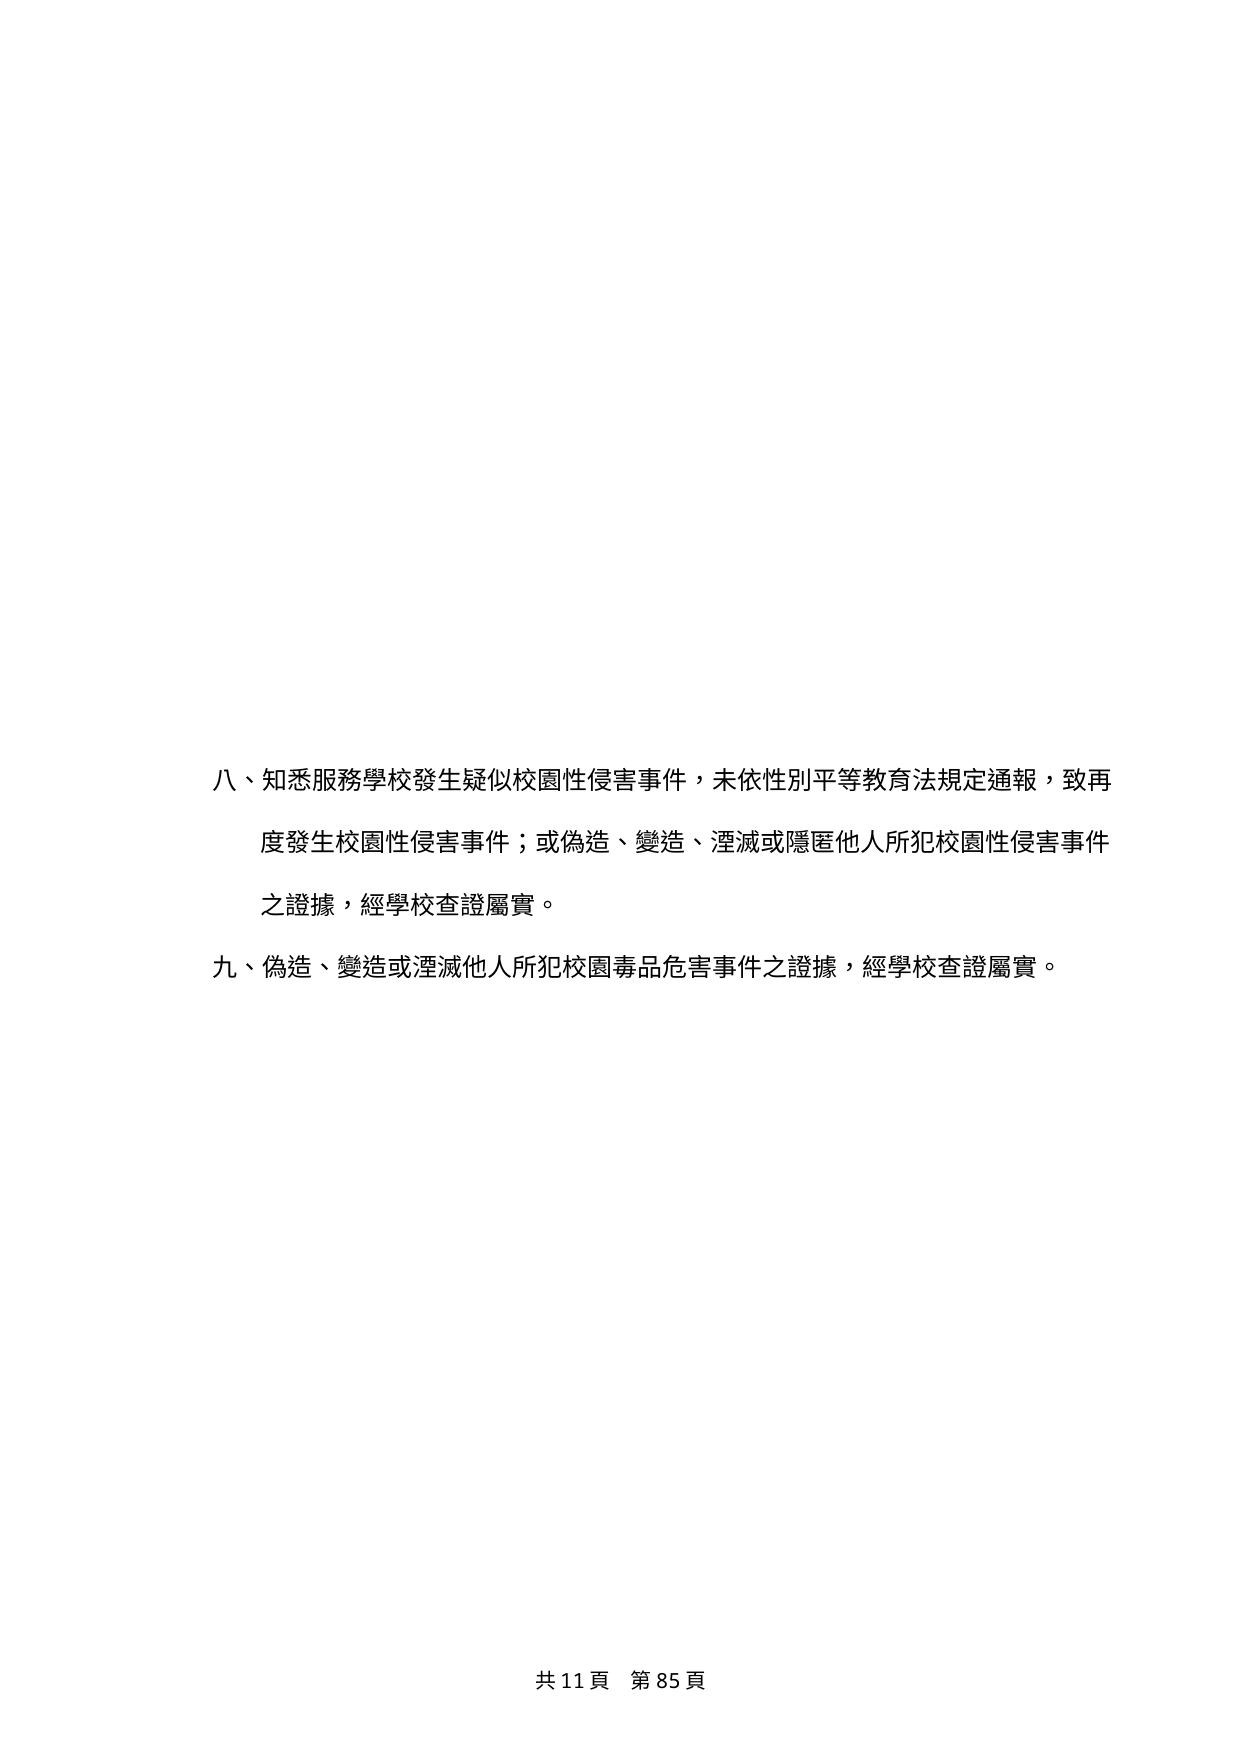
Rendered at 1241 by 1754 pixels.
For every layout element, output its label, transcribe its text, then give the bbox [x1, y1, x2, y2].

text 九、偽造、變造或湮滅他人所犯校園毒品危害事件之證據，經學校查證屬實。 [212, 924, 1128, 987]
text 八、知悉服務學校發生疑似校園性侵害事件，未依性別平等教育法規定通報，致再度發生校園性侵害事件；或偽造、變造、湮滅或隱匿他人所犯校園性侵害事件之證據，經學校查證屬實。 [212, 737, 1128, 924]
